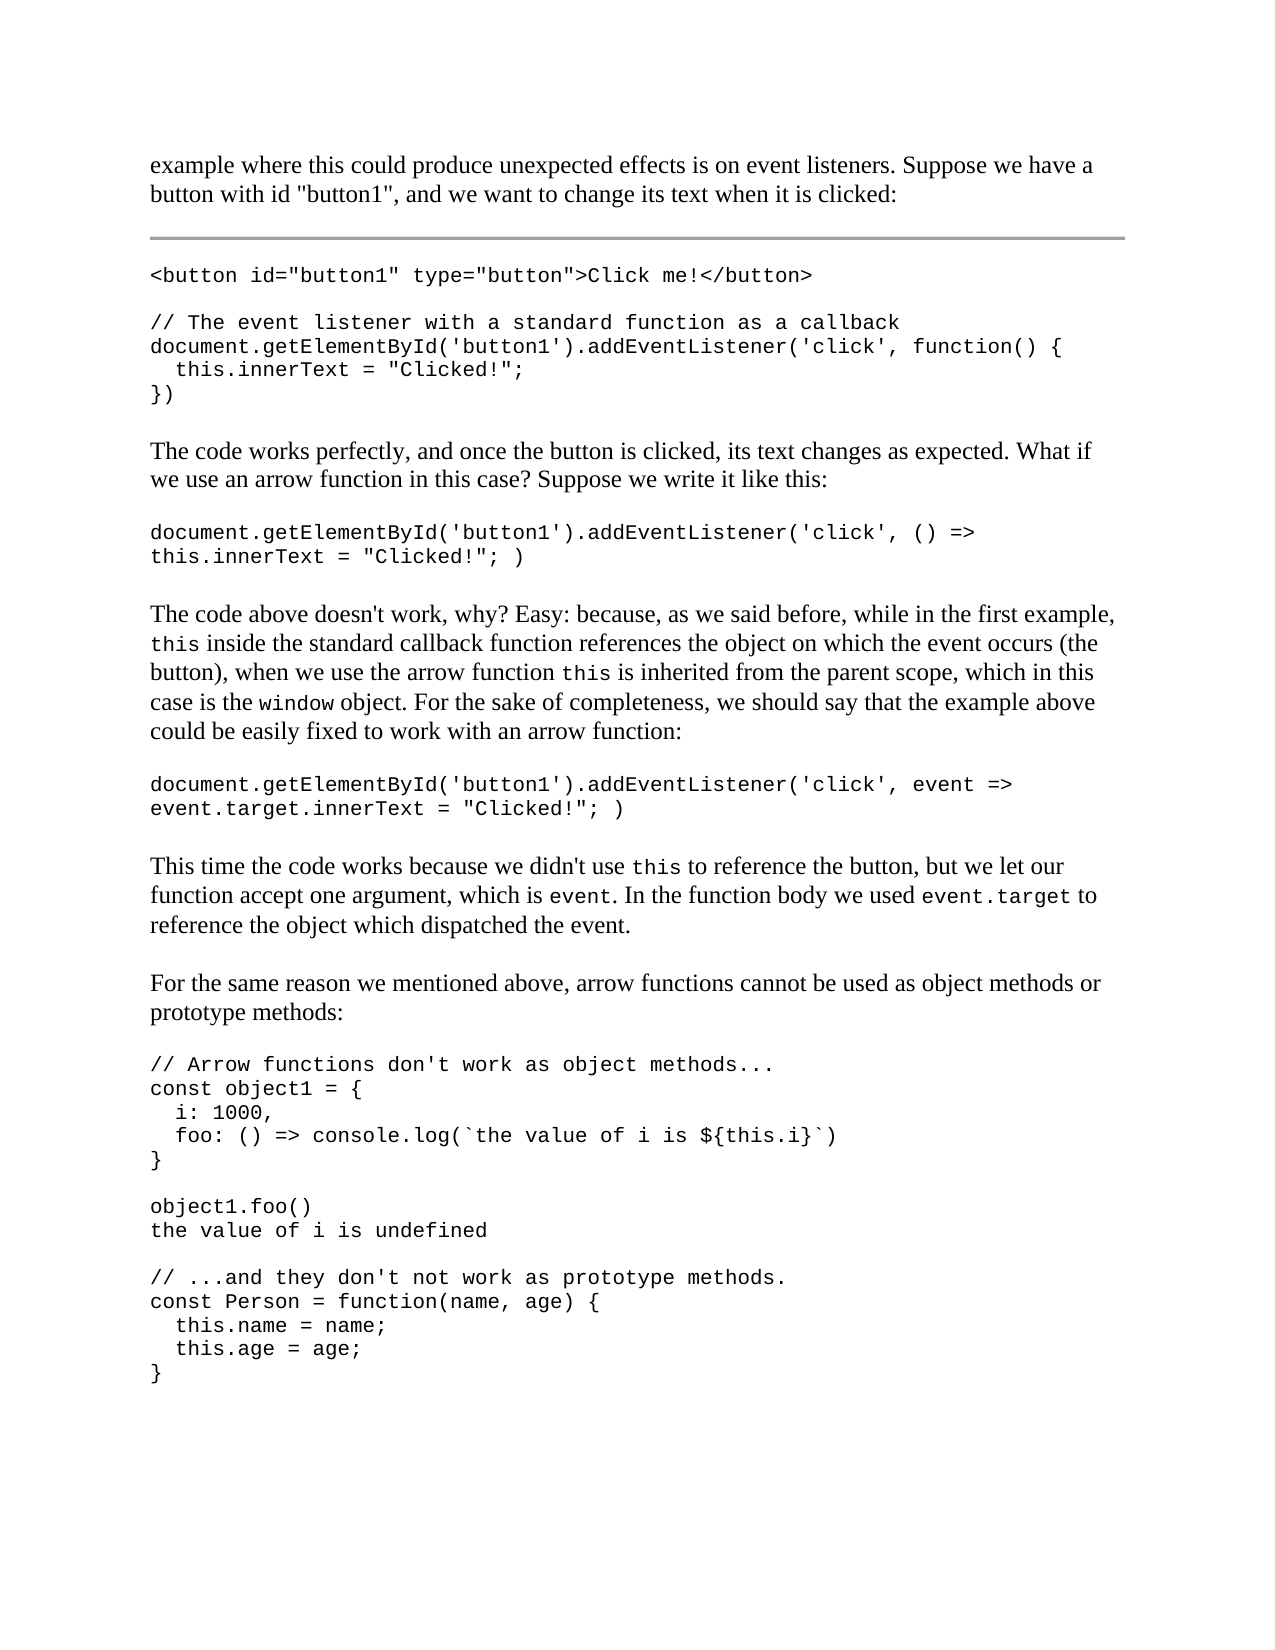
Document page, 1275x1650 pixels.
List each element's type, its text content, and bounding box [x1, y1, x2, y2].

text foo: () => console.log(`the value of i is ${this.i}`) [150, 1125, 1125, 1149]
text } [150, 1362, 1125, 1386]
text i: 1000, [150, 1102, 1125, 1125]
text // The event listener with a standard function as a callback [150, 312, 1125, 336]
text This time the code works because we didn't use this to reference the button, but we let our function accept one argument, which is event. In the function body we used event.target to reference the object which dispatched the event. [150, 851, 1125, 939]
text // ...and they don't not work as prototype methods. [150, 1267, 1125, 1291]
text } [150, 1149, 1125, 1173]
text For the same reason we mentioned above, arrow functions cannot be used as object methods or prototype methods: [150, 968, 1125, 1025]
text object1.foo() [150, 1196, 1125, 1220]
text The code above doesn't work, why? Easy: because, as we said before, while in the first example, this inside the standard callback function references the object on which the event occurs (the button), when we use the arrow function this is inherited from the parent scope, which in this case is the window object. For the sake of completeness, we should say that the example above could be easily fixed to work with an arrow function: [150, 599, 1125, 745]
text const object1 = { [150, 1078, 1125, 1102]
text <button id="button1" type="button">Click me!</button> [150, 265, 1125, 288]
text this.age = age; [150, 1338, 1125, 1362]
text The code works perfectly, and once the button is clicked, its text changes as expected. What if we use an arrow function in this case? Suppose we write it like this: [150, 436, 1125, 493]
text the value of i is undefined [150, 1220, 1125, 1244]
text document.getElementById('button1').addEventListener('click', function() { [150, 336, 1125, 359]
text // Arrow functions don't work as object methods... [150, 1054, 1125, 1078]
text this.name = name; [150, 1314, 1125, 1338]
text document.getElementById('button1').addEventListener('click', () => this.innerText = "Clicked!"; ) [150, 522, 1125, 570]
text this.innerText = "Clicked!"; [150, 359, 1125, 383]
text document.getElementById('button1').addEventListener('click', event => event.target.innerText = "Clicked!"; ) [150, 774, 1125, 822]
text }) [150, 383, 1125, 407]
text example where this could produce unexpected effects is on event listeners. Suppose we have a button with id "button1", and we want to change its text when it is clicked: [150, 150, 1125, 207]
text const Person = function(name, age) { [150, 1291, 1125, 1314]
